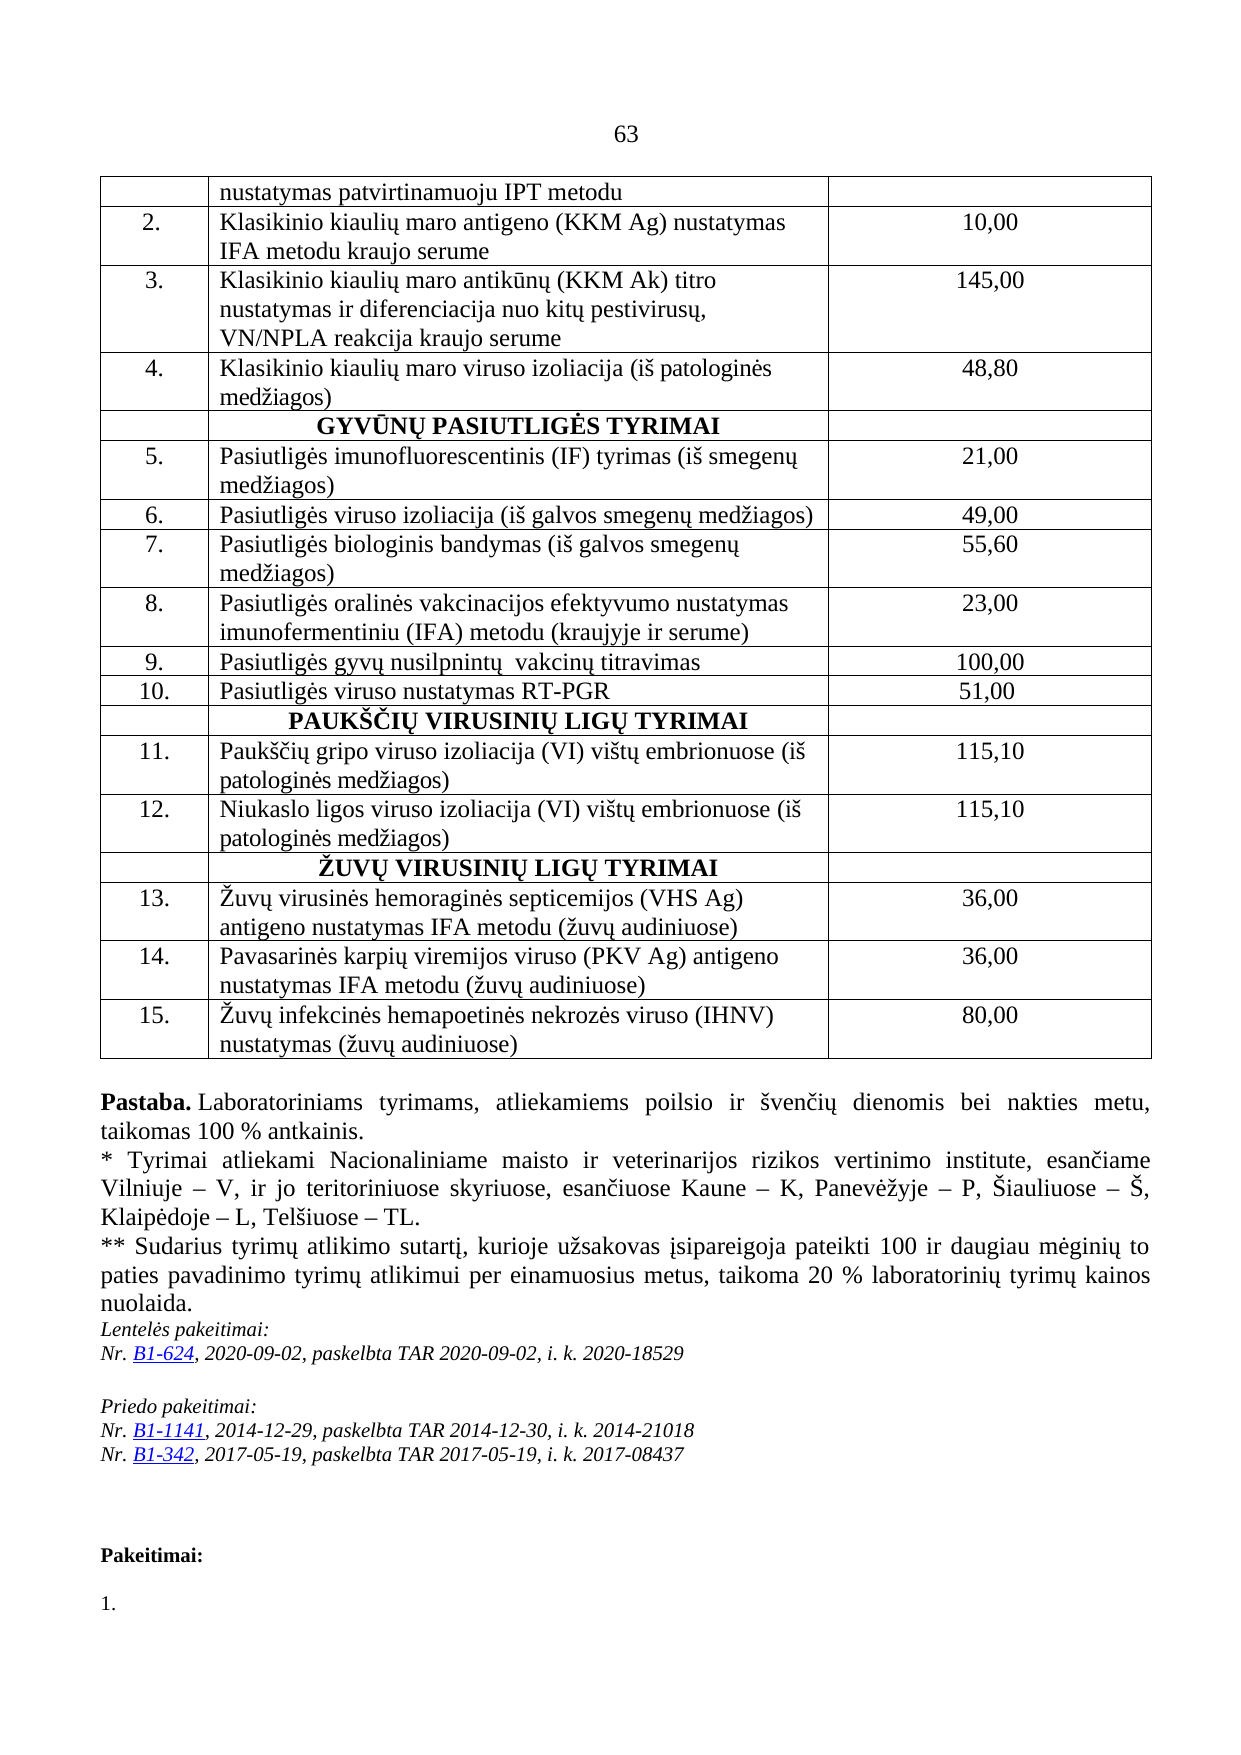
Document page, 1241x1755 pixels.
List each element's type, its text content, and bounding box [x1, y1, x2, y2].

table_cell 14. [101, 941, 208, 999]
table_cell PAUKŠČIŲ VIRUSINIŲ LIGŲ TYRIMAI [209, 706, 828, 735]
table_cell 48,80 [829, 353, 1151, 410]
table_cell Pasiutligės biologinis bandymas (iš galvos smegenų medžiagos) [209, 530, 828, 587]
table_cell 51,00 [829, 676, 1151, 705]
table_cell 23,00 [829, 588, 1151, 646]
table_cell Pasiutligės oralinės vakcinacijos efektyvumo nustatymas imunofermentiniu (IFA) metodu (kraujyje ir serume) [209, 588, 828, 646]
table_cell nustatymas patvirtinamuoju IPT metodu [209, 177, 828, 206]
table_cell [101, 177, 208, 206]
table_cell 9. [101, 647, 208, 675]
table_cell Niukaslo ligos viruso izoliacija (VI) vištų embrionuose (iš patologinės medžiagos) [209, 795, 828, 852]
text Nr. B1-1141, 2014-12-29, paskelbta TAR 2014-12-30, i. k. 2014-21018 [100, 1418, 1152, 1442]
text Pastaba. Laboratoriniams tyrimams, atliekamiems poilsio ir švenčių dienomis bei nakties metu, taikomas 100 % antkainis. [100, 1087, 1152, 1145]
table_cell GYVŪNŲ PASIUTLIGĖS TYRIMAI [209, 411, 828, 440]
table_cell 13. [101, 883, 208, 940]
text ** Sudarius tyrimų atlikimo sutartį, kurioje užsakovas įsipareigoja pateikti 100 ir daugiau mėginių to paties pavadinimo tyrimų atlikimui per einamuosius metus, taikoma 20 % laboratorinių tyrimų kainos nuolaida. [100, 1231, 1152, 1317]
table_cell Klasikinio kiaulių maro antigeno (KKM Ag) nustatymas IFA metodu kraujo serume [209, 207, 828, 264]
text Pakeitimai: [100, 1543, 1152, 1567]
table_cell [829, 411, 1151, 440]
table_cell 7. [101, 530, 208, 587]
table_cell Pasiutligės gyvų nusilpnintų vakcinų titravimas [209, 647, 828, 675]
table_cell 15. [101, 1000, 208, 1057]
table_cell 80,00 [829, 1000, 1151, 1057]
table_cell 5. [101, 441, 208, 499]
table_cell [829, 177, 1151, 206]
table_cell [101, 411, 208, 440]
table_cell Klasikinio kiaulių maro viruso izoliacija (iš patologinės medžiagos) [209, 353, 828, 410]
table_cell 115,10 [829, 795, 1151, 852]
text 1. [100, 1591, 1152, 1615]
table_cell 2. [101, 207, 208, 264]
table_cell 10. [101, 676, 208, 705]
table_cell 36,00 [829, 941, 1151, 999]
table_cell 36,00 [829, 883, 1151, 940]
table_cell Žuvų virusinės hemoraginės septicemijos (VHS Ag) antigeno nustatymas IFA metodu (žuvų audiniuose) [209, 883, 828, 940]
table_cell Paukščių gripo viruso izoliacija (VI) vištų embrionuose (iš patologinės medžiagos) [209, 736, 828, 793]
table_cell [101, 706, 208, 735]
table_cell [829, 853, 1151, 882]
table_cell 100,00 [829, 647, 1151, 675]
table_cell 3. [101, 266, 208, 352]
table_cell [101, 853, 208, 882]
table_cell 4. [101, 353, 208, 410]
table_cell [829, 706, 1151, 735]
table_cell Pasiutligės imunofluorescentinis (IF) tyrimas (iš smegenų medžiagos) [209, 441, 828, 499]
text Lentelės pakeitimai: [100, 1317, 1152, 1341]
table_cell 10,00 [829, 207, 1151, 264]
table_cell Žuvų infekcinės hemapoetinės nekrozės viruso (IHNV) nustatymas (žuvų audiniuose) [209, 1000, 828, 1057]
table_cell 55,60 [829, 530, 1151, 587]
table_cell 21,00 [829, 441, 1151, 499]
text Nr. B1-342, 2017-05-19, paskelbta TAR 2017-05-19, i. k. 2017-08437 [100, 1442, 1152, 1466]
text Priedo pakeitimai: [100, 1394, 1152, 1418]
table_cell 115,10 [829, 736, 1151, 793]
table_cell Klasikinio kiaulių maro antikūnų (KKM Ak) titro nustatymas ir diferenciacija nuo kitų pestivirusų, VN/NPLA reakcija kraujo serume [209, 266, 828, 352]
table_cell 49,00 [829, 500, 1151, 528]
table_cell Pasiutligės viruso nustatymas RT-PGR [209, 676, 828, 705]
table_cell 8. [101, 588, 208, 646]
table_cell ŽUVŲ VIRUSINIŲ LIGŲ TYRIMAI [209, 853, 828, 882]
table_cell 6. [101, 500, 208, 528]
table_cell 145,00 [829, 266, 1151, 352]
table_cell Pasiutligės viruso izoliacija (iš galvos smegenų medžiagos) [209, 500, 828, 528]
table_cell Pavasarinės karpių viremijos viruso (PKV Ag) antigeno nustatymas IFA metodu (žuvų audiniuose) [209, 941, 828, 999]
table_cell 11. [101, 736, 208, 793]
text * Tyrimai atliekami Nacionaliniame maisto ir veterinarijos rizikos vertinimo institute, esančiame Vilniuje – V, ir jo teritoriniuose skyriuose, esančiuose Kaune – K, Panevėžyje – P, Šiauliuose – Š, Klaipėdoje – L, Telšiuose – TL. [100, 1145, 1152, 1231]
text Nr. B1-624, 2020-09-02, paskelbta TAR 2020-09-02, i. k. 2020-18529 [100, 1341, 1152, 1365]
table_cell 12. [101, 795, 208, 852]
